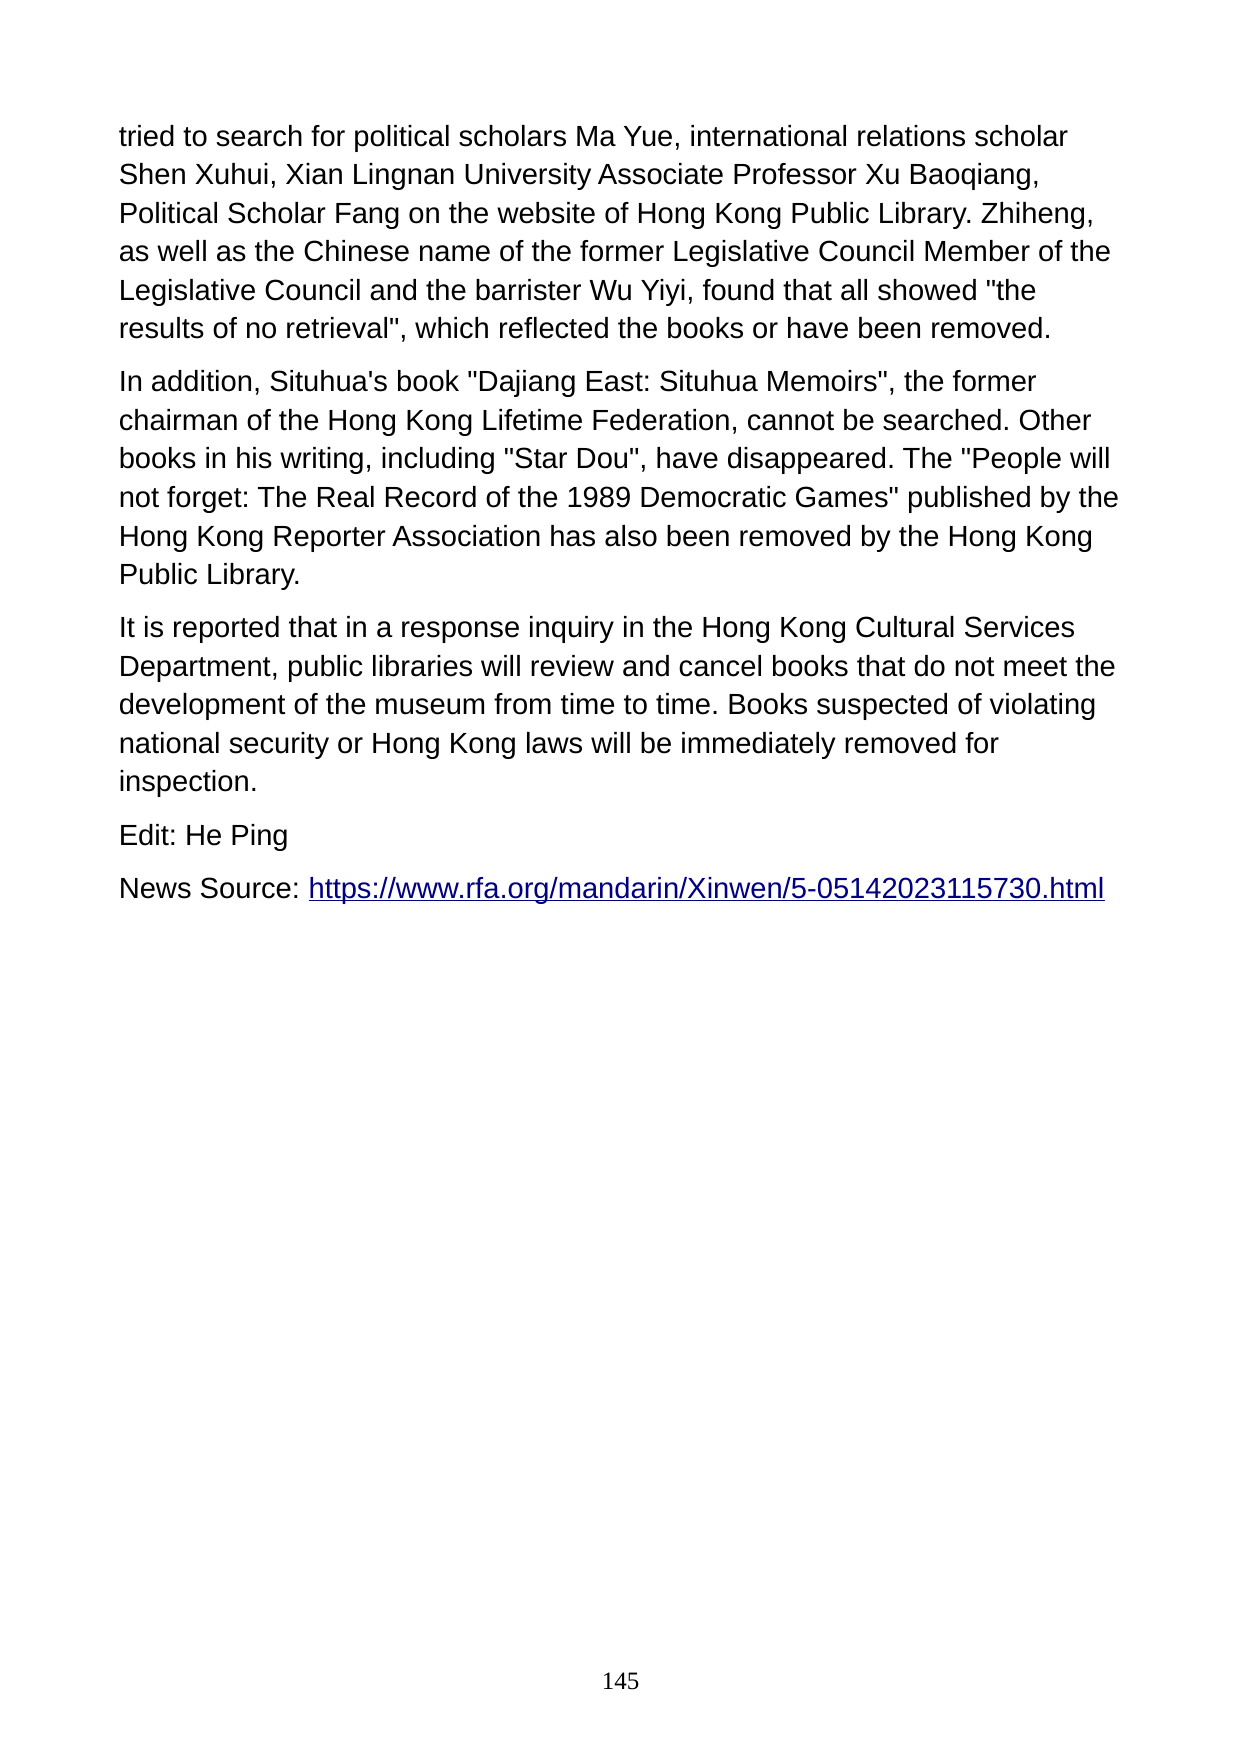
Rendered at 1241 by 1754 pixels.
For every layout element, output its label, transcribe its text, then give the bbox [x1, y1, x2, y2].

text tried to search for political scholars Ma Yue, international relations scholar Shen Xuhui, Xian Lingnan University Associate Professor Xu Baoqiang, Political Scholar Fang on the website of Hong Kong Public Library. Zhiheng, as well as the Chinese name of the former Legislative Council Member of the Legislative Council and the barrister Wu Yiyi, found that all showed "the results of no retrieval", which reflected the books or have been removed. [118, 118, 1122, 345]
text Edit: He Ping [118, 817, 1122, 851]
text News Source: https://www.rfa.org/mandarin/Xinwen/5-05142023115730.html [118, 871, 1122, 904]
text It is reported that in a response inquiry in the Hong Kong Cultural Services Department, public libraries will review and cancel books that do not meet the development of the museum from time to time. Books suspected of violating national security or Hong Kong laws will be immediately removed for inspection. [118, 610, 1122, 798]
text In addition, Situhua's book "Dajiang East: Situhua Memoirs", the former chairman of the Hong Kong Lifetime Federation, cannot be searched. Other books in his writing, including "Star Dou", have disappeared. The "People will not forget: The Real Record of the 1989 Democratic Games" published by the Hong Kong Reporter Association has also been removed by the Hong Kong Public Library. [118, 364, 1122, 591]
